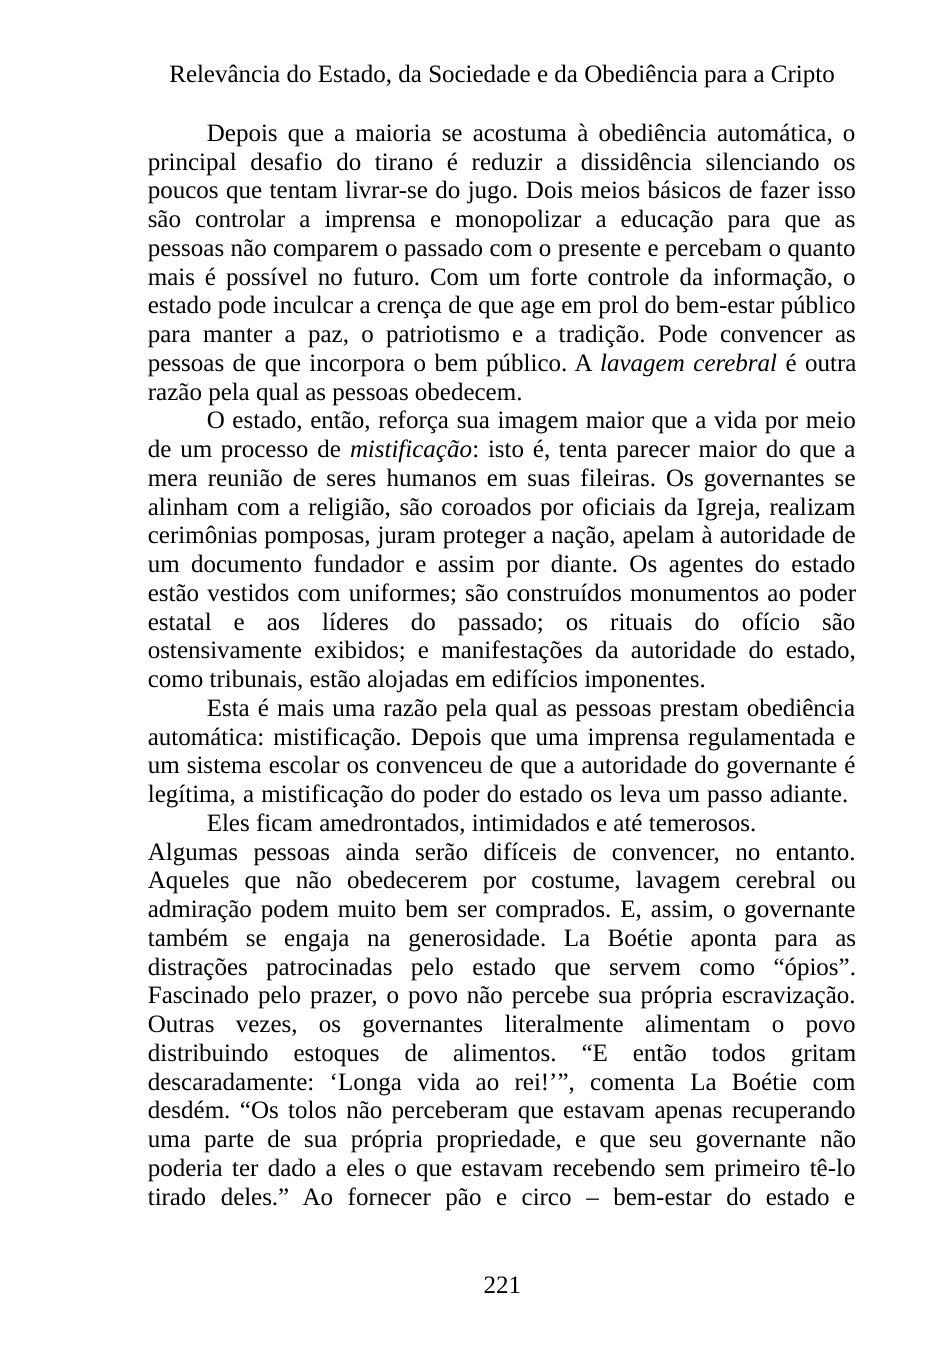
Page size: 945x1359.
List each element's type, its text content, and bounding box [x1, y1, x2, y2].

text Depois que a maioria se acostuma à obediência automática, o principal desafio do tirano é reduzir a dissidência silenciando os poucos que tentam livrar-se do jugo. Dois meios básicos de fazer isso são controlar a imprensa e monopolizar a educação para que as pessoas não comparem o passado com o presente e percebam o quanto mais é possível no futuro. Com um forte controle da informação, o estado pode inculcar a crença de que age em prol do bem-estar público para manter a paz, o patriotismo e a tradição. Pode convencer as pessoas de que incorpora o bem público. A lavagem cerebral é outra razão pela qual as pessoas obedecem. [148, 118, 856, 406]
text Esta é mais uma razão pela qual as pessoas prestam obediência automática: mistificação. Depois que uma imprensa regulamentada e um sistema escolar os convenceu de que a autoridade do governante é legítima, a mistificação do poder do estado os leva um passo adiante. Eles ficam amedrontados, intimidados e até temerosos. [148, 693, 856, 837]
text O estado, então, reforça sua imagem maior que a vida por meio de um processo de mistificação: isto é, tenta parecer maior do que a mera reunião de seres humanos em suas fileiras. Os governantes se alinham com a religião, são coroados por oficiais da Igreja, realizam cerimônias pomposas, juram proteger a nação, apelam à autoridade de um documento fundador e assim por diante. Os agentes do estado estão vestidos com uniformes; são construídos monumentos ao poder estatal e aos líderes do passado; os rituais do ofício são ostensivamente exibidos; e manifestações da autoridade do estado, como tribunais, estão alojadas em edifícios imponentes. [148, 406, 856, 693]
text Algumas pessoas ainda serão difíceis de convencer, no entanto. Aqueles que não obedecerem por costume, lavagem cerebral ou admiração podem muito bem ser comprados. E, assim, o governante também se engaja na generosidade. La Boétie aponta para as distrações patrocinadas pelo estado que servem como “ópios”. Fascinado pelo prazer, o povo não percebe sua própria escravização. Outras vezes, os governantes literalmente alimentam o povo distribuindo estoques de alimentos. “E então todos gritam descaradamente: ‘Longa vida ao rei!’”, comenta La Boétie com desdém. “Os tolos não perceberam que estavam apenas recuperando uma parte de sua própria propriedade, e que seu governante não poderia ter dado a eles o que estavam recebendo sem primeiro tê-lo tirado deles.” Ao fornecer pão e circo – bem-estar do estado e [148, 837, 856, 1211]
